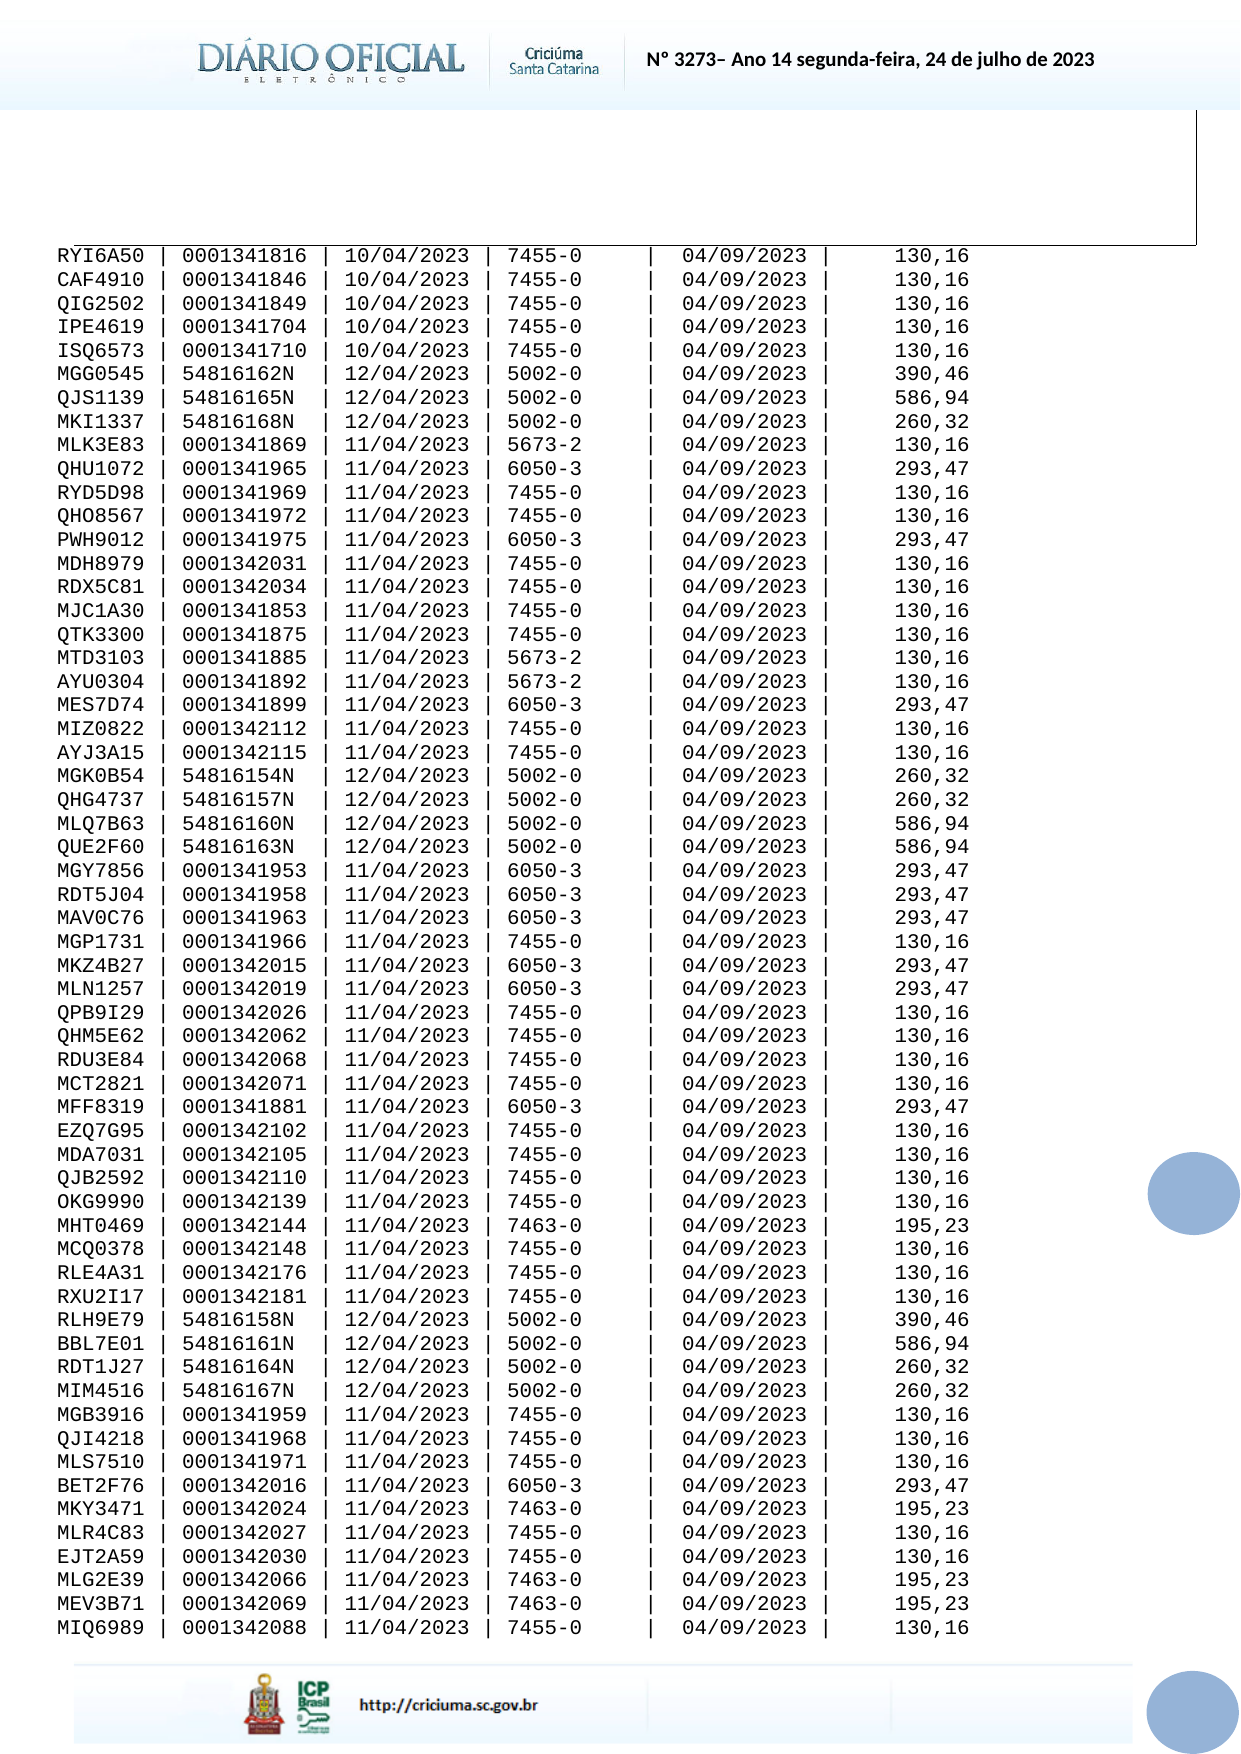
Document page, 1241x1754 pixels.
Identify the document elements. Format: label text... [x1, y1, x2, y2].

text MKZ4B27 | 0001342015 | 11/04/2023 | 6050-3 | 04/09/2023 | 293,47 [44, 954, 1196, 978]
text EJT2A59 | 0001342030 | 11/04/2023 | 7455-0 | 04/09/2023 | 130,16 [44, 1546, 1196, 1569]
text MKI1337 | 54816168N | 12/04/2023 | 5002-0 | 04/09/2023 | 260,32 [44, 411, 1196, 434]
text BBL7E01 | 54816161N | 12/04/2023 | 5002-0 | 04/09/2023 | 586,94 [44, 1333, 1196, 1357]
text QJI4218 | 0001341968 | 11/04/2023 | 7455-0 | 04/09/2023 | 130,16 [44, 1427, 1196, 1451]
text MLN1257 | 0001342019 | 11/04/2023 | 6050-3 | 04/09/2023 | 293,47 [44, 978, 1196, 1002]
text QUE2F60 | 54816163N | 12/04/2023 | 5002-0 | 04/09/2023 | 586,94 [44, 836, 1196, 860]
text QTK3300 | 0001341875 | 11/04/2023 | 7455-0 | 04/09/2023 | 130,16 [44, 623, 1196, 647]
text MIM4516 | 54816167N | 12/04/2023 | 5002-0 | 04/09/2023 | 260,32 [44, 1380, 1196, 1404]
text OKG9990 | 0001342139 | 11/04/2023 | 7455-0 | 04/09/2023 | 130,16 [44, 1191, 1153, 1215]
text RXU2I17 | 0001342181 | 11/04/2023 | 7455-0 | 04/09/2023 | 130,16 [44, 1286, 1196, 1309]
text MLS7510 | 0001341971 | 11/04/2023 | 7455-0 | 04/09/2023 | 130,16 [44, 1451, 1196, 1475]
text MIZ0822 | 0001342112 | 11/04/2023 | 7455-0 | 04/09/2023 | 130,16 [44, 718, 1196, 742]
text QHM5E62 | 0001342062 | 11/04/2023 | 7455-0 | 04/09/2023 | 130,16 [44, 1026, 1196, 1049]
text MGY7856 | 0001341953 | 11/04/2023 | 6050-3 | 04/09/2023 | 293,47 [44, 860, 1196, 884]
text MLK3E83 | 0001341869 | 11/04/2023 | 5673-2 | 04/09/2023 | 130,16 [44, 434, 1196, 458]
text PWH9012 | 0001341975 | 11/04/2023 | 6050-3 | 04/09/2023 | 293,47 [44, 529, 1196, 553]
text MLG2E39 | 0001342066 | 11/04/2023 | 7463-0 | 04/09/2023 | 195,23 [44, 1569, 1196, 1593]
text BET2F76 | 0001342016 | 11/04/2023 | 6050-3 | 04/09/2023 | 293,47 [44, 1475, 1196, 1498]
text RYD5D98 | 0001341969 | 11/04/2023 | 7455-0 | 04/09/2023 | 130,16 [44, 482, 1196, 505]
text RDU3E84 | 0001342068 | 11/04/2023 | 7455-0 | 04/09/2023 | 130,16 [44, 1049, 1196, 1073]
text QHG4737 | 54816157N | 12/04/2023 | 5002-0 | 04/09/2023 | 260,32 [44, 789, 1196, 813]
text MGP1731 | 0001341966 | 11/04/2023 | 7455-0 | 04/09/2023 | 130,16 [44, 931, 1196, 954]
text ISQ6573 | 0001341710 | 10/04/2023 | 7455-0 | 04/09/2023 | 130,16 [44, 340, 1196, 363]
text QPB9I29 | 0001342026 | 11/04/2023 | 7455-0 | 04/09/2023 | 130,16 [44, 1002, 1196, 1026]
text AYU0304 | 0001341892 | 11/04/2023 | 5673-2 | 04/09/2023 | 130,16 [44, 671, 1196, 694]
text QHO8567 | 0001341972 | 11/04/2023 | 7455-0 | 04/09/2023 | 130,16 [44, 505, 1196, 529]
text MLQ7B63 | 54816160N | 12/04/2023 | 5002-0 | 04/09/2023 | 586,94 [44, 813, 1196, 836]
text RYI6A50 | 0001341816 | 10/04/2023 | 7455-0 | 04/09/2023 | 130,16 [44, 245, 1196, 269]
text CAF4910 | 0001341846 | 10/04/2023 | 7455-0 | 04/09/2023 | 130,16 [44, 269, 1196, 292]
text MEV3B71 | 0001342069 | 11/04/2023 | 7463-0 | 04/09/2023 | 195,23 [44, 1593, 1196, 1617]
text MHT0469 | 0001342144 | 11/04/2023 | 7463-0 | 04/09/2023 | 195,23 [44, 1215, 1196, 1238]
text MCQ0378 | 0001342148 | 11/04/2023 | 7455-0 | 04/09/2023 | 130,16 [44, 1238, 1196, 1262]
text QJB2592 | 0001342110 | 11/04/2023 | 7455-0 | 04/09/2023 | 130,16 [44, 1167, 1157, 1191]
text MIQ6989 | 0001342088 | 11/04/2023 | 7455-0 | 04/09/2023 | 130,16 [44, 1617, 1196, 1640]
text MAV0C76 | 0001341963 | 11/04/2023 | 6050-3 | 04/09/2023 | 293,47 [44, 907, 1196, 931]
text EZQ7G95 | 0001342102 | 11/04/2023 | 7455-0 | 04/09/2023 | 130,16 [44, 1120, 1196, 1144]
text MGG0545 | 54816162N | 12/04/2023 | 5002-0 | 04/09/2023 | 390,46 [44, 363, 1196, 387]
text MDH8979 | 0001342031 | 11/04/2023 | 7455-0 | 04/09/2023 | 130,16 [44, 553, 1196, 576]
text MDA7031 | 0001342105 | 11/04/2023 | 7455-0 | 04/09/2023 | 130,16 [44, 1144, 1196, 1167]
text IPE4619 | 0001341704 | 10/04/2023 | 7455-0 | 04/09/2023 | 130,16 [44, 316, 1196, 340]
text MKY3471 | 0001342024 | 11/04/2023 | 7463-0 | 04/09/2023 | 195,23 [44, 1498, 1196, 1522]
text AYJ3A15 | 0001342115 | 11/04/2023 | 7455-0 | 04/09/2023 | 130,16 [44, 742, 1196, 765]
text QJS1139 | 54816165N | 12/04/2023 | 5002-0 | 04/09/2023 | 586,94 [44, 387, 1196, 411]
text MTD3103 | 0001341885 | 11/04/2023 | 5673-2 | 04/09/2023 | 130,16 [44, 647, 1196, 671]
text RDT1J27 | 54816164N | 12/04/2023 | 5002-0 | 04/09/2023 | 260,32 [44, 1357, 1196, 1380]
text RLE4A31 | 0001342176 | 11/04/2023 | 7455-0 | 04/09/2023 | 130,16 [44, 1262, 1196, 1286]
text MCT2821 | 0001342071 | 11/04/2023 | 7455-0 | 04/09/2023 | 130,16 [44, 1073, 1196, 1096]
text RDX5C81 | 0001342034 | 11/04/2023 | 7455-0 | 04/09/2023 | 130,16 [44, 576, 1196, 600]
text MLR4C83 | 0001342027 | 11/04/2023 | 7455-0 | 04/09/2023 | 130,16 [44, 1522, 1196, 1546]
text MFF8319 | 0001341881 | 11/04/2023 | 6050-3 | 04/09/2023 | 293,47 [44, 1096, 1196, 1120]
text QHU1072 | 0001341965 | 11/04/2023 | 6050-3 | 04/09/2023 | 293,47 [44, 458, 1196, 482]
text QIG2502 | 0001341849 | 10/04/2023 | 7455-0 | 04/09/2023 | 130,16 [44, 292, 1196, 316]
text RDT5J04 | 0001341958 | 11/04/2023 | 6050-3 | 04/09/2023 | 293,47 [44, 884, 1196, 907]
text MJC1A30 | 0001341853 | 11/04/2023 | 7455-0 | 04/09/2023 | 130,16 [44, 600, 1196, 623]
text MGK0B54 | 54816154N | 12/04/2023 | 5002-0 | 04/09/2023 | 260,32 [44, 765, 1196, 789]
text MES7D74 | 0001341899 | 11/04/2023 | 6050-3 | 04/09/2023 | 293,47 [44, 694, 1196, 718]
text RLH9E79 | 54816158N | 12/04/2023 | 5002-0 | 04/09/2023 | 390,46 [44, 1309, 1196, 1333]
text MGB3916 | 0001341959 | 11/04/2023 | 7455-0 | 04/09/2023 | 130,16 [44, 1404, 1196, 1427]
